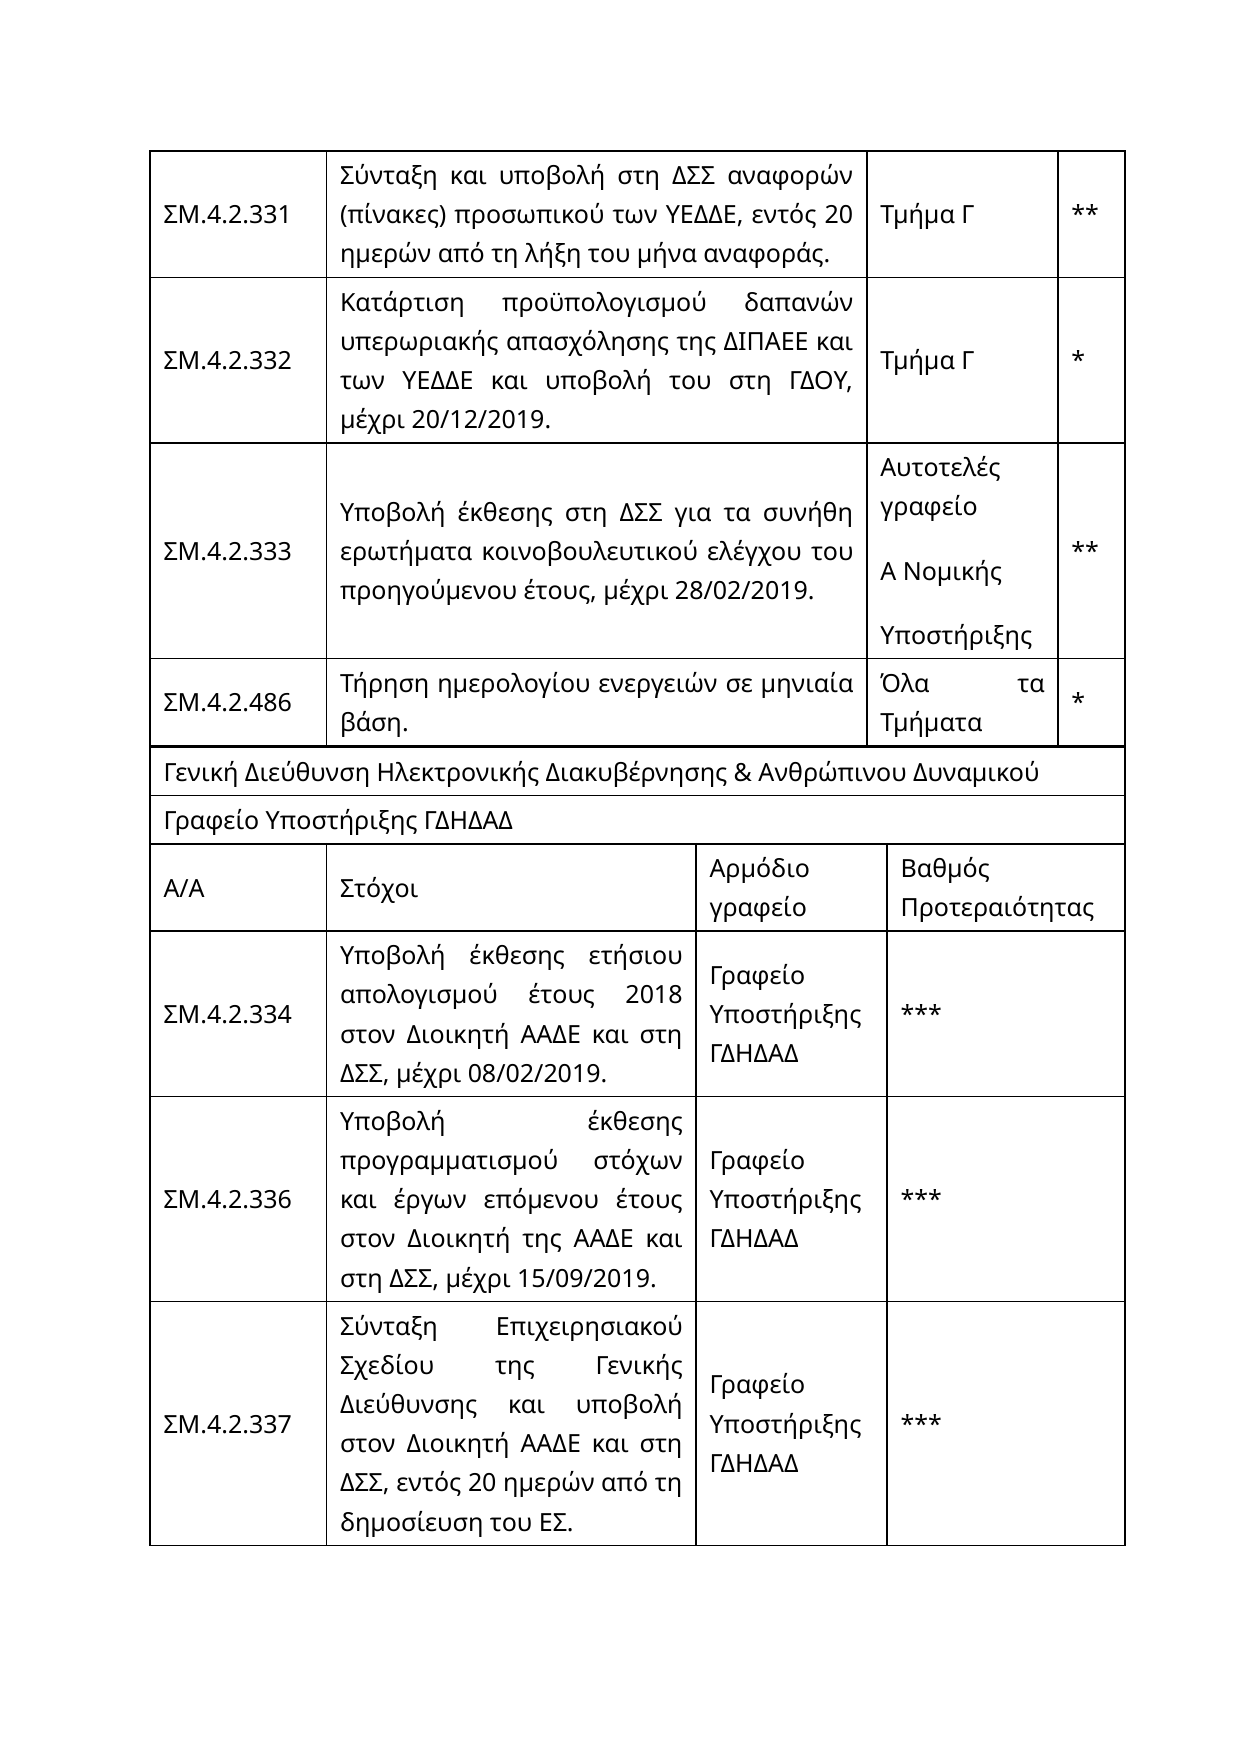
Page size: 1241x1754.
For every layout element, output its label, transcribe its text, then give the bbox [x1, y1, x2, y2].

table_cell Αυτοτελές γραφείο Α Νομικής Υποστήριξης [868, 444, 1057, 658]
table_cell Σύνταξη και υποβολή στη ΔΣΣ αναφορών (πίνακες) προσωπικού των ΥΕΔΔΕ, εντός 20 ημερών από τη λήξη του μήνα αναφοράς. [327, 152, 866, 276]
table_cell Γραφείο Υποστήριξης ΓΔΗΔΑΔ [697, 932, 886, 1096]
table_cell Τήρηση ημερολογίου ενεργειών σε μηνιαία βάση. [327, 659, 866, 745]
table_cell Αρμόδιο γραφείο [697, 845, 886, 930]
table_cell Υποβολή έκθεσης προγραμματισμού στόχων και έργων επόμενου έτους στον Διοικητή της ΑΑΔΕ και στη ΔΣΣ, μέχρι 15/09/2019. [327, 1097, 695, 1301]
table_cell Γραφείο Υποστήριξης ΓΔΗΔΑΔ [151, 796, 1124, 843]
table_cell ΣΜ.4.2.331 [151, 152, 326, 276]
table_cell Στόχοι [327, 845, 695, 930]
table_cell ΣΜ.4.2.486 [151, 659, 326, 745]
table_cell Τμήμα Γ [868, 278, 1057, 442]
table_cell Κατάρτιση προϋπολογισμού δαπανών υπερωριακής απασχόλησης της ΔΙΠΑΕΕ και των ΥΕΔΔΕ και υποβολή του στη ΓΔΟΥ, μέχρι 20/12/2019. [327, 278, 866, 442]
table_cell Υποβολή έκθεσης στη ΔΣΣ για τα συνήθη ερωτήματα κοινοβουλευτικού ελέγχου του προηγούμενου έτους, μέχρι 28/02/2019. [327, 444, 866, 658]
table_header Γενική Διεύθυνση Ηλεκτρονικής Διακυβέρνησης & Ανθρώπινου Δυναμικού [151, 748, 1124, 795]
table_cell ΣΜ.4.2.333 [151, 444, 326, 658]
table_cell *** [888, 1302, 1124, 1544]
table_cell Υποβολή έκθεσης ετήσιου απολογισμού έτους 2018 στον Διοικητή ΑΑΔΕ και στη ΔΣΣ, μέχρι 08/02/2019. [327, 932, 695, 1096]
table_cell Γραφείο Υποστήριξης ΓΔΗΔΑΔ [697, 1097, 886, 1301]
table_cell ** [1059, 444, 1124, 658]
table_cell Α/Α [151, 845, 326, 930]
table_cell Βαθμός Προτεραιότητας [888, 845, 1124, 930]
table_cell * [1059, 278, 1124, 442]
table_cell ΣΜ.4.2.336 [151, 1097, 326, 1301]
table_cell ** [1059, 152, 1124, 276]
table_cell ΣΜ.4.2.337 [151, 1302, 326, 1544]
table_cell Γραφείο Υποστήριξης ΓΔΗΔΑΔ [697, 1302, 886, 1544]
table_cell ΣΜ.4.2.334 [151, 932, 326, 1096]
table_cell Σύνταξη Επιχειρησιακού Σχεδίου της Γενικής Διεύθυνσης και υποβολή στον Διοικητή ΑΑΔΕ και στη ΔΣΣ, εντός 20 ημερών από τη δημοσίευση του ΕΣ. [327, 1302, 695, 1544]
table_cell *** [888, 932, 1124, 1096]
table_cell Όλα τα Τμήματα [868, 659, 1057, 745]
table_cell *** [888, 1097, 1124, 1301]
table_cell * [1059, 659, 1124, 745]
table_cell Τμήμα Γ [868, 152, 1057, 276]
table_cell ΣΜ.4.2.332 [151, 278, 326, 442]
